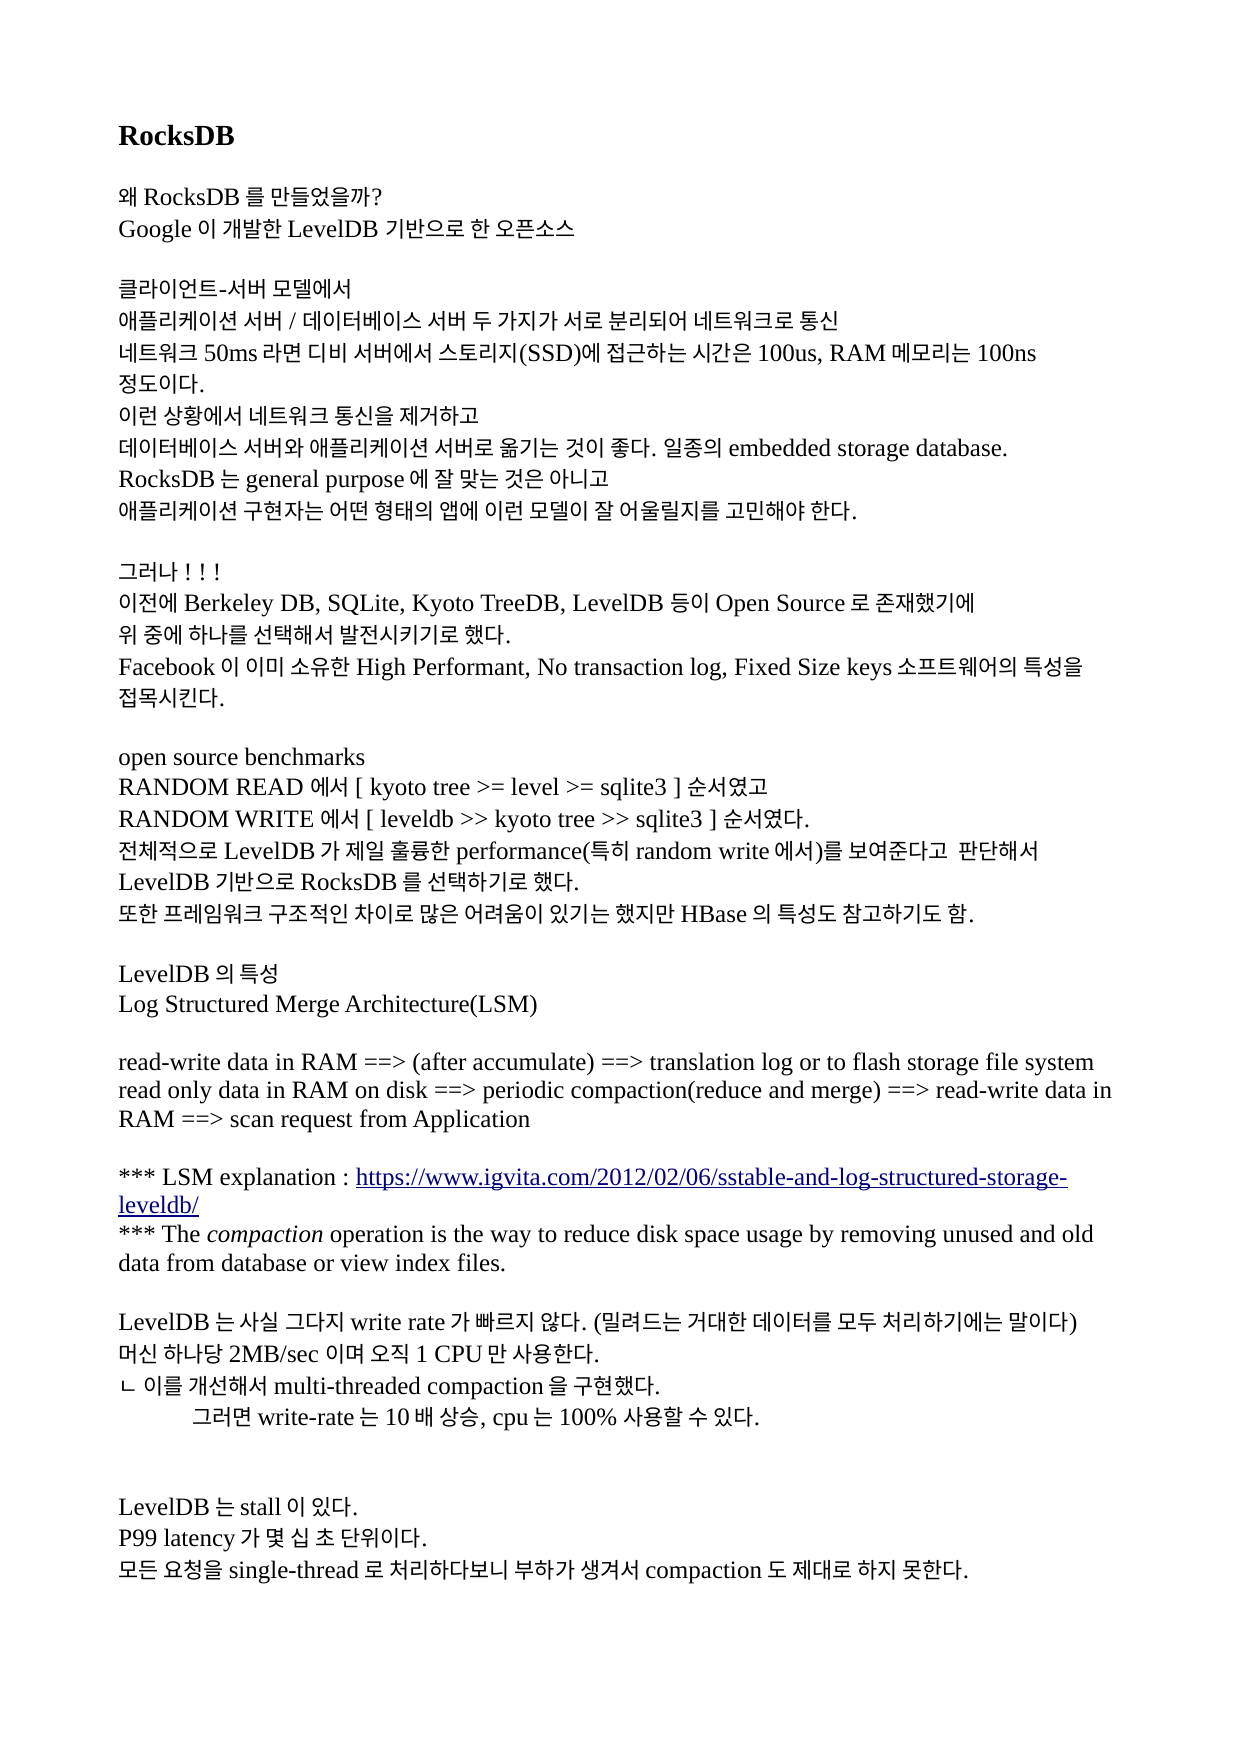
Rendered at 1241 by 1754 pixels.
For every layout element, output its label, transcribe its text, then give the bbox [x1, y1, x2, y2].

text read-write data in RAM ==> (after accumulate) ==> translation log or to flash storage file system [118, 1047, 1122, 1075]
text 애플리케이션 구현자는 어떤 형태의 앱에 이런 모델이 잘 어울릴지를 고민해야 한다. [118, 494, 1122, 526]
text ㄴ 이를 개선해서 multi-threaded compaction을 구현했다. [118, 1369, 1122, 1400]
text 또한 프레임워크 구조적인 차이로 많은 어려움이 있기는 했지만 HBase의 특성도 참고하기도 함. [118, 897, 1122, 929]
text 그러나 ! ! ! [118, 554, 1122, 586]
text 애플리케이션 서버 / 데이터베이스 서버 두 가지가 서로 분리되어 네트워크로 통신 [118, 304, 1122, 336]
text 데이터베이스 서버와 애플리케이션 서버로 옮기는 것이 좋다. 일종의 embedded storage database. [118, 431, 1122, 462]
text 모든 요청을 single-thread로 처리하다보니 부하가 생겨서 compaction도 제대로 하지 못한다. [118, 1553, 1122, 1584]
text P99 latency가 몇 십 초 단위이다. [118, 1521, 1122, 1553]
text 클라이언트-서버 모델에서 [118, 272, 1122, 304]
text LevelDB의 특성 [118, 957, 1122, 989]
text Facebook이 이미 소유한 High Performant, No transaction log, Fixed Size keys소프트웨어의 특성을 접목시킨다. [118, 649, 1122, 713]
text 이런 상황에서 네트워크 통신을 제거하고 [118, 399, 1122, 431]
text Google이 개발한 LevelDB 기반으로 한 오픈소스 [118, 212, 1122, 244]
text *** The compaction operation is the way to reduce disk space usage by removing unused and old data from database or view index files. [118, 1219, 1122, 1277]
text *** LSM explanation : https://www.igvita.com/2012/02/06/sstable-and-log-structured-storage-leveldb/ [118, 1162, 1122, 1219]
text Log Structured Merge Architecture(LSM) [118, 989, 1122, 1018]
text 위 중에 하나를 선택해서 발전시키기로 했다. [118, 618, 1122, 649]
text 이전에 Berkeley DB, SQLite, Kyoto TreeDB, LevelDB 등이 Open Source로 존재했기에 [118, 586, 1122, 618]
text RANDOM READ 에서 [ kyoto tree >= level >= sqlite3 ] 순서였고 [118, 770, 1122, 802]
text RocksDB는 general purpose에 잘 맞는 것은 아니고 [118, 462, 1122, 494]
text open source benchmarks [118, 742, 1122, 770]
text RANDOM WRITE 에서 [ leveldb >> kyoto tree >> sqlite3 ] 순서였다. [118, 802, 1122, 834]
text 왜 RocksDB를 만들었을까? [118, 180, 1122, 212]
text 그러면 write-rate는 10배 상승, cpu는 100% 사용할 수 있다. [118, 1400, 1122, 1432]
text 전체적으로 LevelDB가 제일 훌륭한 performance(특히 random write에서)를 보여준다고 판단해서 LevelDB기반으로 RocksDB를 선택하기로 했다. [118, 834, 1122, 897]
text 머신 하나당 2MB/sec 이며 오직 1 CPU만 사용한다. [118, 1337, 1122, 1369]
text LevelDB는 사실 그다지 write rate가 빠르지 않다. (밀려드는 거대한 데이터를 모두 처리하기에는 말이다) [118, 1305, 1122, 1337]
text 네트워크 50ms라면 디비 서버에서 스토리지(SSD)에 접근하는 시간은 100us, RAM메모리는 100ns 정도이다. [118, 336, 1122, 399]
text read only data in RAM on disk ==> periodic compaction(reduce and merge) ==> read-write data in RAM ==> scan request from Application [118, 1075, 1122, 1133]
text LevelDB는 stall이 있다. [118, 1489, 1122, 1521]
text RocksDB [118, 118, 1122, 152]
